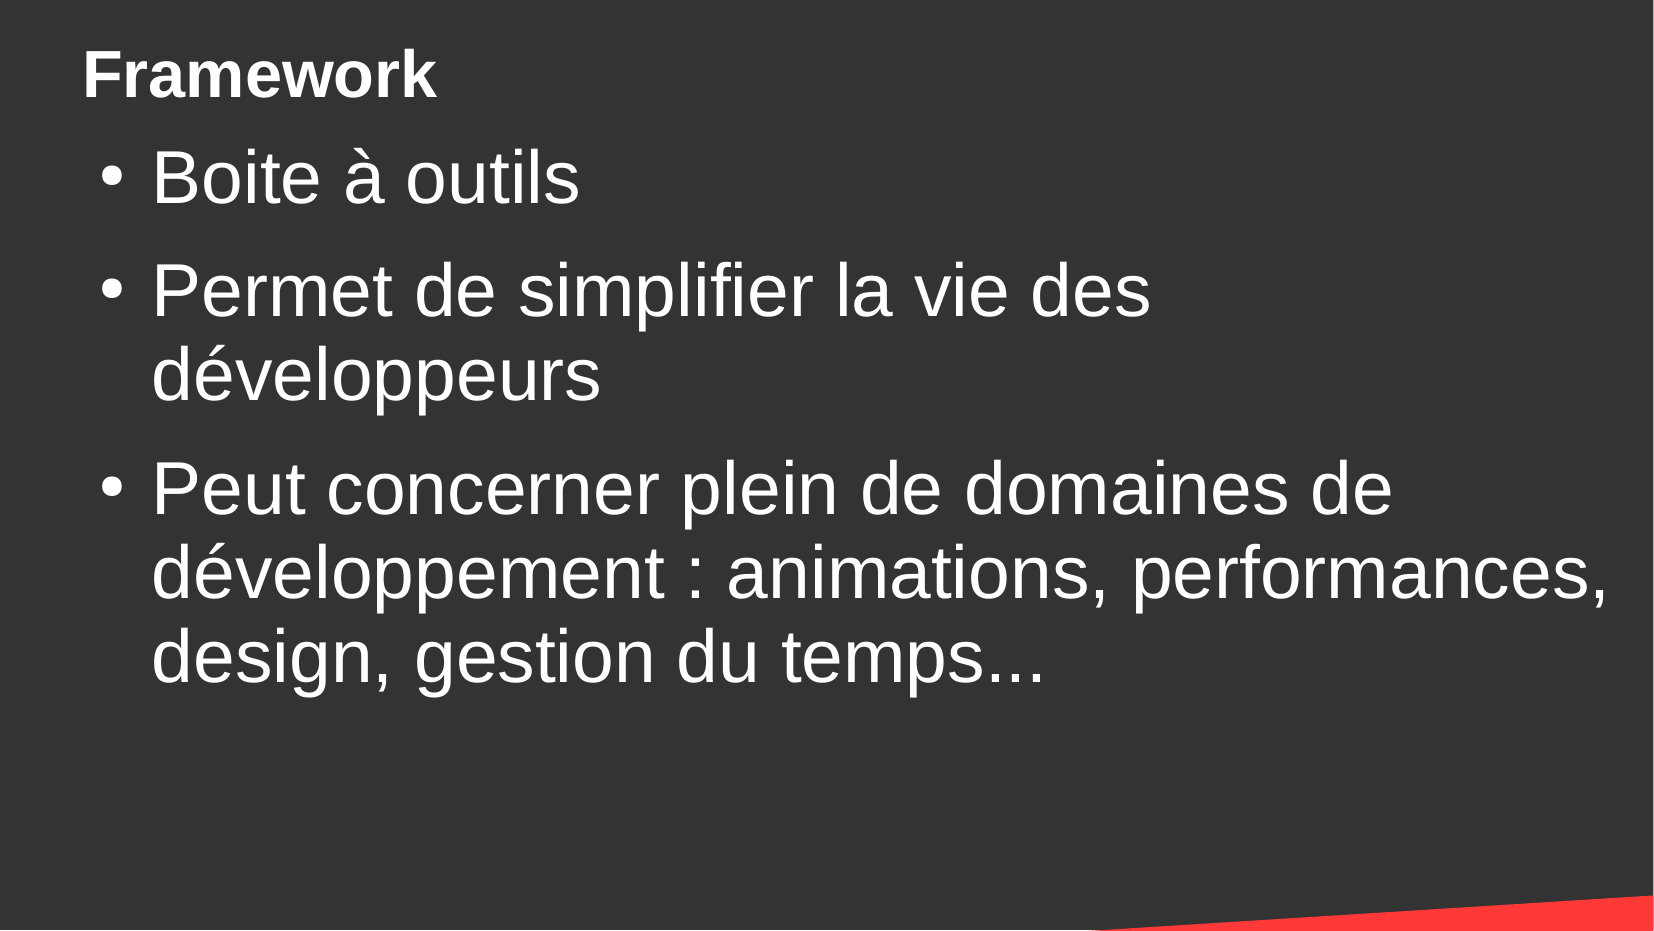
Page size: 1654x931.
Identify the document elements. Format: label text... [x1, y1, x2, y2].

title Framework [82, 37, 1571, 114]
list Boite à outils Permet de simplifier la vie des développeurs Peut concerner plein de domaines de développement : animations, performances, design, gestion du temps... [80, 135, 1620, 827]
text_box [1087, 895, 1654, 931]
